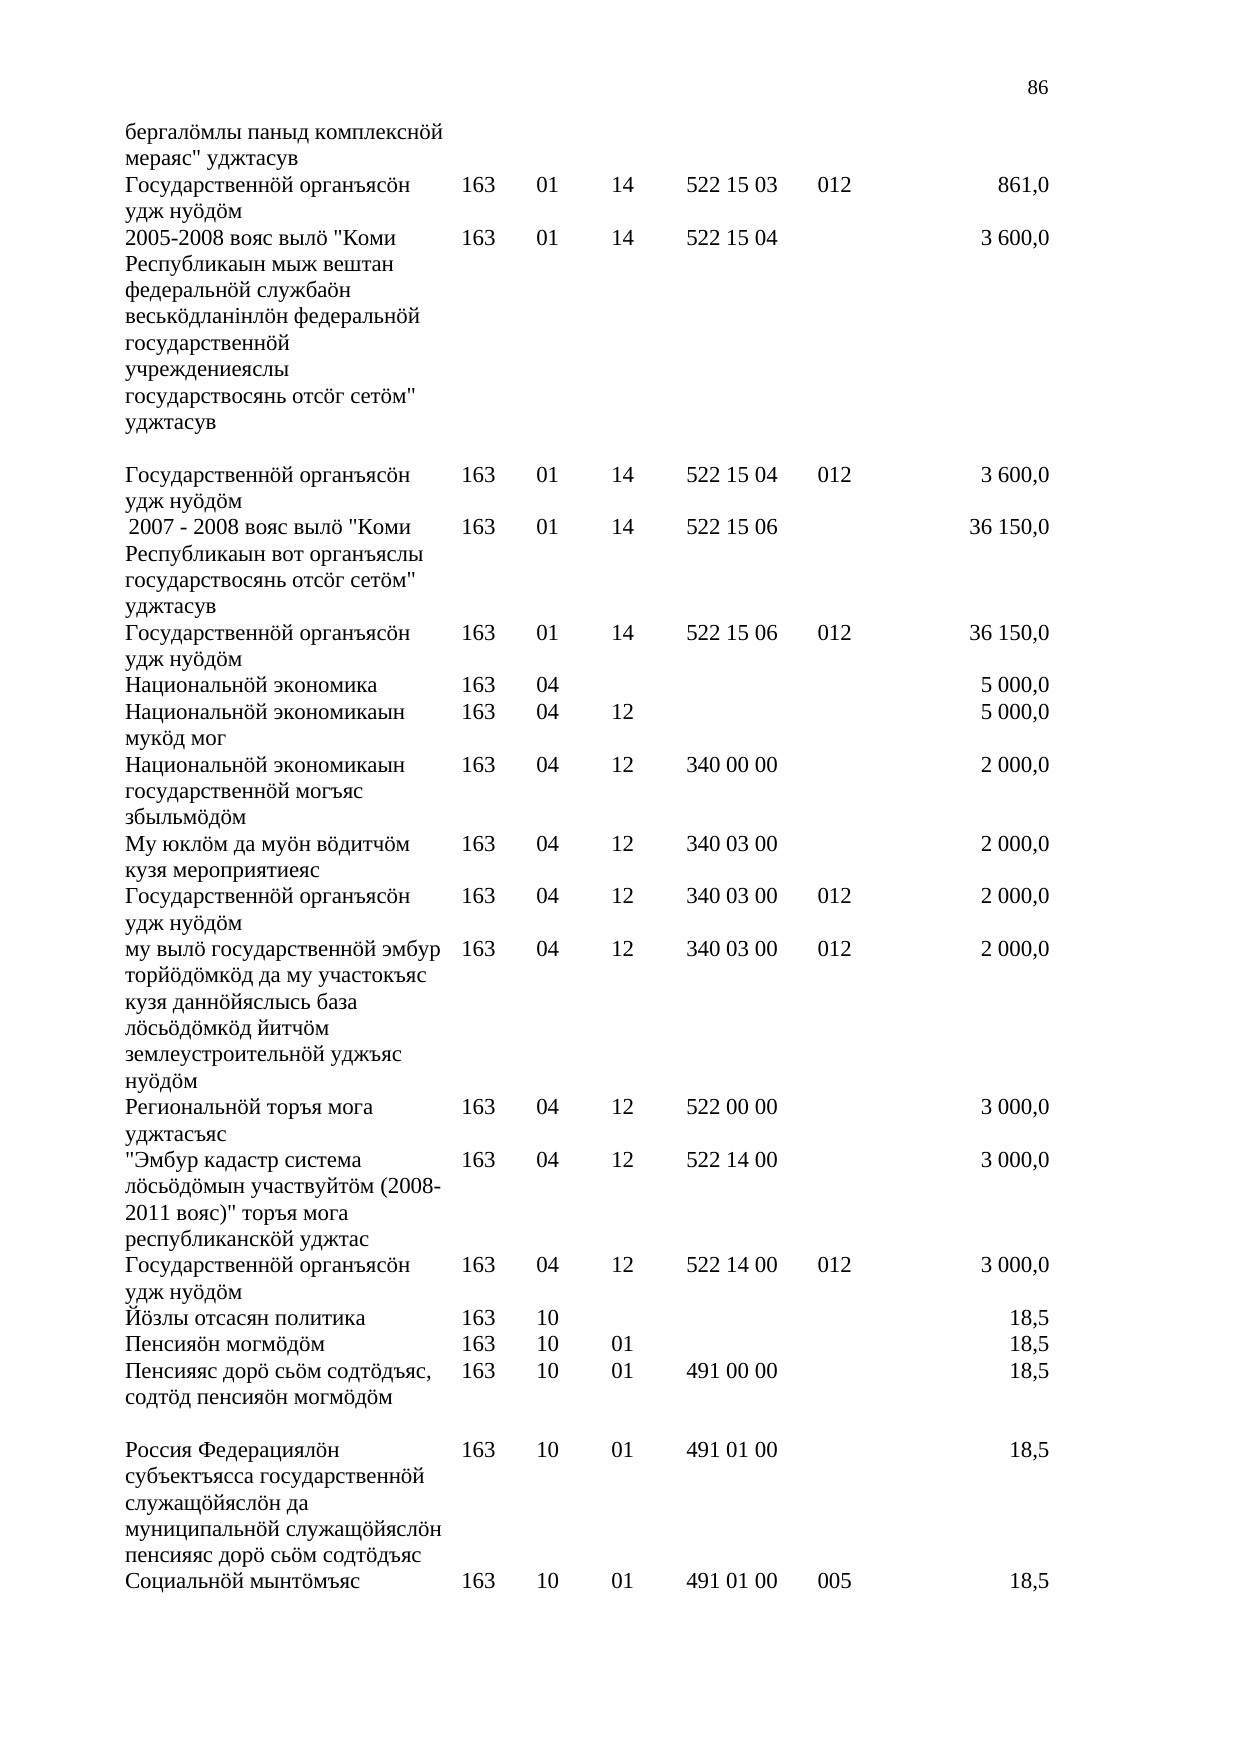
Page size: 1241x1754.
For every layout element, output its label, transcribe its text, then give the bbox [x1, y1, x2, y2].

table_cell 5 000,0 [886, 672, 1055, 698]
table_cell [1055, 171, 1093, 223]
table_cell [811, 118, 886, 171]
table_cell 163 [455, 935, 530, 1093]
table_cell 491 01 00 [680, 1436, 811, 1568]
table_cell 163 [455, 514, 530, 619]
table_cell [811, 1357, 886, 1436]
table_cell 522 14 00 [680, 1146, 811, 1251]
table_cell [1055, 118, 1093, 171]
table_cell [1055, 224, 1093, 461]
table_cell [680, 118, 811, 171]
table_cell Государственнöй органъясöн удж нуöдöм [119, 619, 455, 672]
table_cell 491 01 00 [680, 1568, 811, 1594]
table_cell Национальнöй экономикаын мукöд мог [119, 698, 455, 751]
table_cell [1055, 751, 1093, 830]
table_cell 04 [530, 883, 605, 935]
table_cell 522 00 00 [680, 1093, 811, 1146]
table_cell 01 [605, 1357, 680, 1436]
table_cell [1055, 1357, 1093, 1436]
table_cell [680, 672, 811, 698]
table_cell [1055, 1093, 1093, 1146]
table_cell [811, 672, 886, 698]
table_cell 012 [811, 883, 886, 935]
table_cell Национальнöй экономикаын государственнöй могъяс збыльмöдöм [119, 751, 455, 830]
table_cell 10 [530, 1330, 605, 1357]
table_cell [1055, 461, 1093, 513]
table_cell [680, 1304, 811, 1330]
table_cell 10 [530, 1304, 605, 1330]
table_cell 163 [455, 461, 530, 513]
table_cell 12 [605, 1146, 680, 1251]
table_cell 14 [605, 514, 680, 619]
table_cell [605, 118, 680, 171]
table_cell 12 [605, 830, 680, 882]
table_cell [1055, 1251, 1093, 1304]
table_cell 163 [455, 1251, 530, 1304]
table_cell 14 [605, 171, 680, 223]
table_cell 2005-2008 вояс вылö "Коми Республикаын мыж вештан федеральнöй службаöн веськöдланiнлöн федеральнöй государственнöй учреждениеяслы государствосянь отсöг сетöм" уджтасув [119, 224, 455, 461]
table_cell 10 [530, 1568, 605, 1594]
table_cell Государственнöй органъясöн удж нуöдöм [119, 461, 455, 513]
table_cell 163 [455, 698, 530, 751]
table_cell 18,5 [886, 1568, 1055, 1594]
table_cell Му юклöм да муöн вöдитчöм кузя мероприятиеяс [119, 830, 455, 882]
table_cell 12 [605, 751, 680, 830]
table_cell 01 [605, 1436, 680, 1568]
table_cell [811, 1146, 886, 1251]
table_cell [886, 118, 1055, 171]
table_cell 340 03 00 [680, 935, 811, 1093]
table_cell 012 [811, 935, 886, 1093]
table_cell 163 [455, 619, 530, 672]
table_cell 10 [530, 1436, 605, 1568]
table_cell 04 [530, 751, 605, 830]
table_cell 012 [811, 1251, 886, 1304]
table_cell 12 [605, 1093, 680, 1146]
table_cell [680, 698, 811, 751]
table_cell 12 [605, 935, 680, 1093]
table_cell Государственнöй органъясöн удж нуöдöм [119, 1251, 455, 1304]
table_cell [605, 672, 680, 698]
table_cell [811, 1093, 886, 1146]
table_cell 163 [455, 1436, 530, 1568]
table_cell [811, 514, 886, 619]
table_cell [1055, 1146, 1093, 1251]
table_cell Региональнöй торъя мога уджтасъяс [119, 1093, 455, 1146]
table_cell 04 [530, 1146, 605, 1251]
table_cell бергалöмлы паныд комплекснöй мераяс" уджтасув [119, 118, 455, 171]
table_cell Йöзлы отсасян политика [119, 1304, 455, 1330]
table_cell 522 15 04 [680, 461, 811, 513]
table_cell 10 [530, 1357, 605, 1436]
table_cell [455, 118, 530, 171]
table_cell 163 [455, 171, 530, 223]
table_cell 04 [530, 830, 605, 882]
table_cell 012 [811, 619, 886, 672]
table_cell 522 15 06 [680, 514, 811, 619]
table_cell 491 00 00 [680, 1357, 811, 1436]
table_cell 3 600,0 [886, 461, 1055, 513]
table_cell 04 [530, 672, 605, 698]
table_cell 163 [455, 751, 530, 830]
table_cell [811, 751, 886, 830]
table_cell [1055, 1330, 1093, 1357]
table_cell 14 [605, 619, 680, 672]
table_cell 522 14 00 [680, 1251, 811, 1304]
table_cell 3 000,0 [886, 1251, 1055, 1304]
table_cell [1055, 672, 1093, 698]
table_cell 2007 - 2008 вояс вылö "Коми Республикаын вот органъяслы государствосянь отсöг сетöм" уджтасув [119, 514, 455, 619]
table_cell 01 [605, 1568, 680, 1594]
table_cell 012 [811, 461, 886, 513]
table_cell 01 [530, 514, 605, 619]
table_cell 18,5 [886, 1357, 1055, 1436]
table_cell 01 [530, 224, 605, 461]
table_cell Пенсияяс дорö сьöм содтöдъяс, содтöд пенсияöн могмöдöм [119, 1357, 455, 1436]
table_cell 163 [455, 1568, 530, 1594]
table_cell 3 000,0 [886, 1093, 1055, 1146]
table_cell 163 [455, 672, 530, 698]
table_cell 163 [455, 1304, 530, 1330]
table_cell 36 150,0 [886, 514, 1055, 619]
table_cell 12 [605, 883, 680, 935]
table_cell 3 000,0 [886, 1146, 1055, 1251]
table_cell 2 000,0 [886, 751, 1055, 830]
table_cell Россия Федерациялöн субъектъясса государственнöй служащöйяслöн да муниципальнöй служащöйяслöн пенсияяс дорö сьöм содтöдъяс [119, 1436, 455, 1568]
table_cell [605, 1304, 680, 1330]
table_cell [811, 224, 886, 461]
table_cell [1055, 1304, 1093, 1330]
table_cell 163 [455, 1146, 530, 1251]
table_cell [1055, 698, 1093, 751]
table_cell 2 000,0 [886, 935, 1055, 1093]
table_cell 522 15 03 [680, 171, 811, 223]
table_cell 340 03 00 [680, 883, 811, 935]
table_cell 18,5 [886, 1436, 1055, 1568]
table_cell 04 [530, 698, 605, 751]
table_cell 18,5 [886, 1304, 1055, 1330]
table_cell 2 000,0 [886, 830, 1055, 882]
table_cell [1055, 830, 1093, 882]
table_cell му вылö государственнöй эмбур торйöдöмкöд да му участокъяс кузя даннöйяслысь база лöсьöдöмкöд йитчöм землеустроительнöй уджъяс нуöдöм [119, 935, 455, 1093]
table_cell 04 [530, 1093, 605, 1146]
table_cell [1055, 514, 1093, 619]
table_cell 18,5 [886, 1330, 1055, 1357]
table_cell Пенсияöн могмöдöм [119, 1330, 455, 1357]
table_cell 163 [455, 1357, 530, 1436]
table_cell [811, 698, 886, 751]
table_cell [1055, 1436, 1093, 1568]
table_cell [811, 1304, 886, 1330]
table_cell 163 [455, 224, 530, 461]
table_cell 163 [455, 830, 530, 882]
table_cell 14 [605, 461, 680, 513]
table_cell 3 600,0 [886, 224, 1055, 461]
table_cell Государственнöй органъясöн удж нуöдöм [119, 883, 455, 935]
table_cell 14 [605, 224, 680, 461]
table_cell 522 15 06 [680, 619, 811, 672]
table_cell [1055, 619, 1093, 672]
table_cell 005 [811, 1568, 886, 1594]
table_cell 04 [530, 935, 605, 1093]
table_cell 5 000,0 [886, 698, 1055, 751]
table_cell 04 [530, 1251, 605, 1304]
table_cell 163 [455, 1093, 530, 1146]
table_cell 36 150,0 [886, 619, 1055, 672]
table_cell Социальнöй мынтöмъяс [119, 1568, 455, 1594]
table_cell [811, 830, 886, 882]
table_cell 340 00 00 [680, 751, 811, 830]
table_cell 163 [455, 883, 530, 935]
table_cell [530, 118, 605, 171]
table_cell [1055, 1568, 1093, 1594]
table_cell Государственнöй органъясöн удж нуöдöм [119, 171, 455, 223]
table_cell 163 [455, 1330, 530, 1357]
table_cell Национальнöй экономика [119, 672, 455, 698]
table_cell 340 03 00 [680, 830, 811, 882]
table_cell 01 [530, 171, 605, 223]
table_cell 01 [530, 619, 605, 672]
table_cell [1055, 883, 1093, 935]
table_cell 2 000,0 [886, 883, 1055, 935]
table_cell [1055, 935, 1093, 1093]
table_cell "Эмбур кадастр система лöсьöдöмын участвуйтöм (2008-2011 вояс)" торъя мога республиканскöй уджтас [119, 1146, 455, 1251]
table_cell [680, 1330, 811, 1357]
table_cell 01 [530, 461, 605, 513]
table_cell 12 [605, 1251, 680, 1304]
table_cell 012 [811, 171, 886, 223]
table_cell 01 [605, 1330, 680, 1357]
table_cell 861,0 [886, 171, 1055, 223]
table_cell [811, 1436, 886, 1568]
table_cell 522 15 04 [680, 224, 811, 461]
table_cell [811, 1330, 886, 1357]
table_cell 12 [605, 698, 680, 751]
